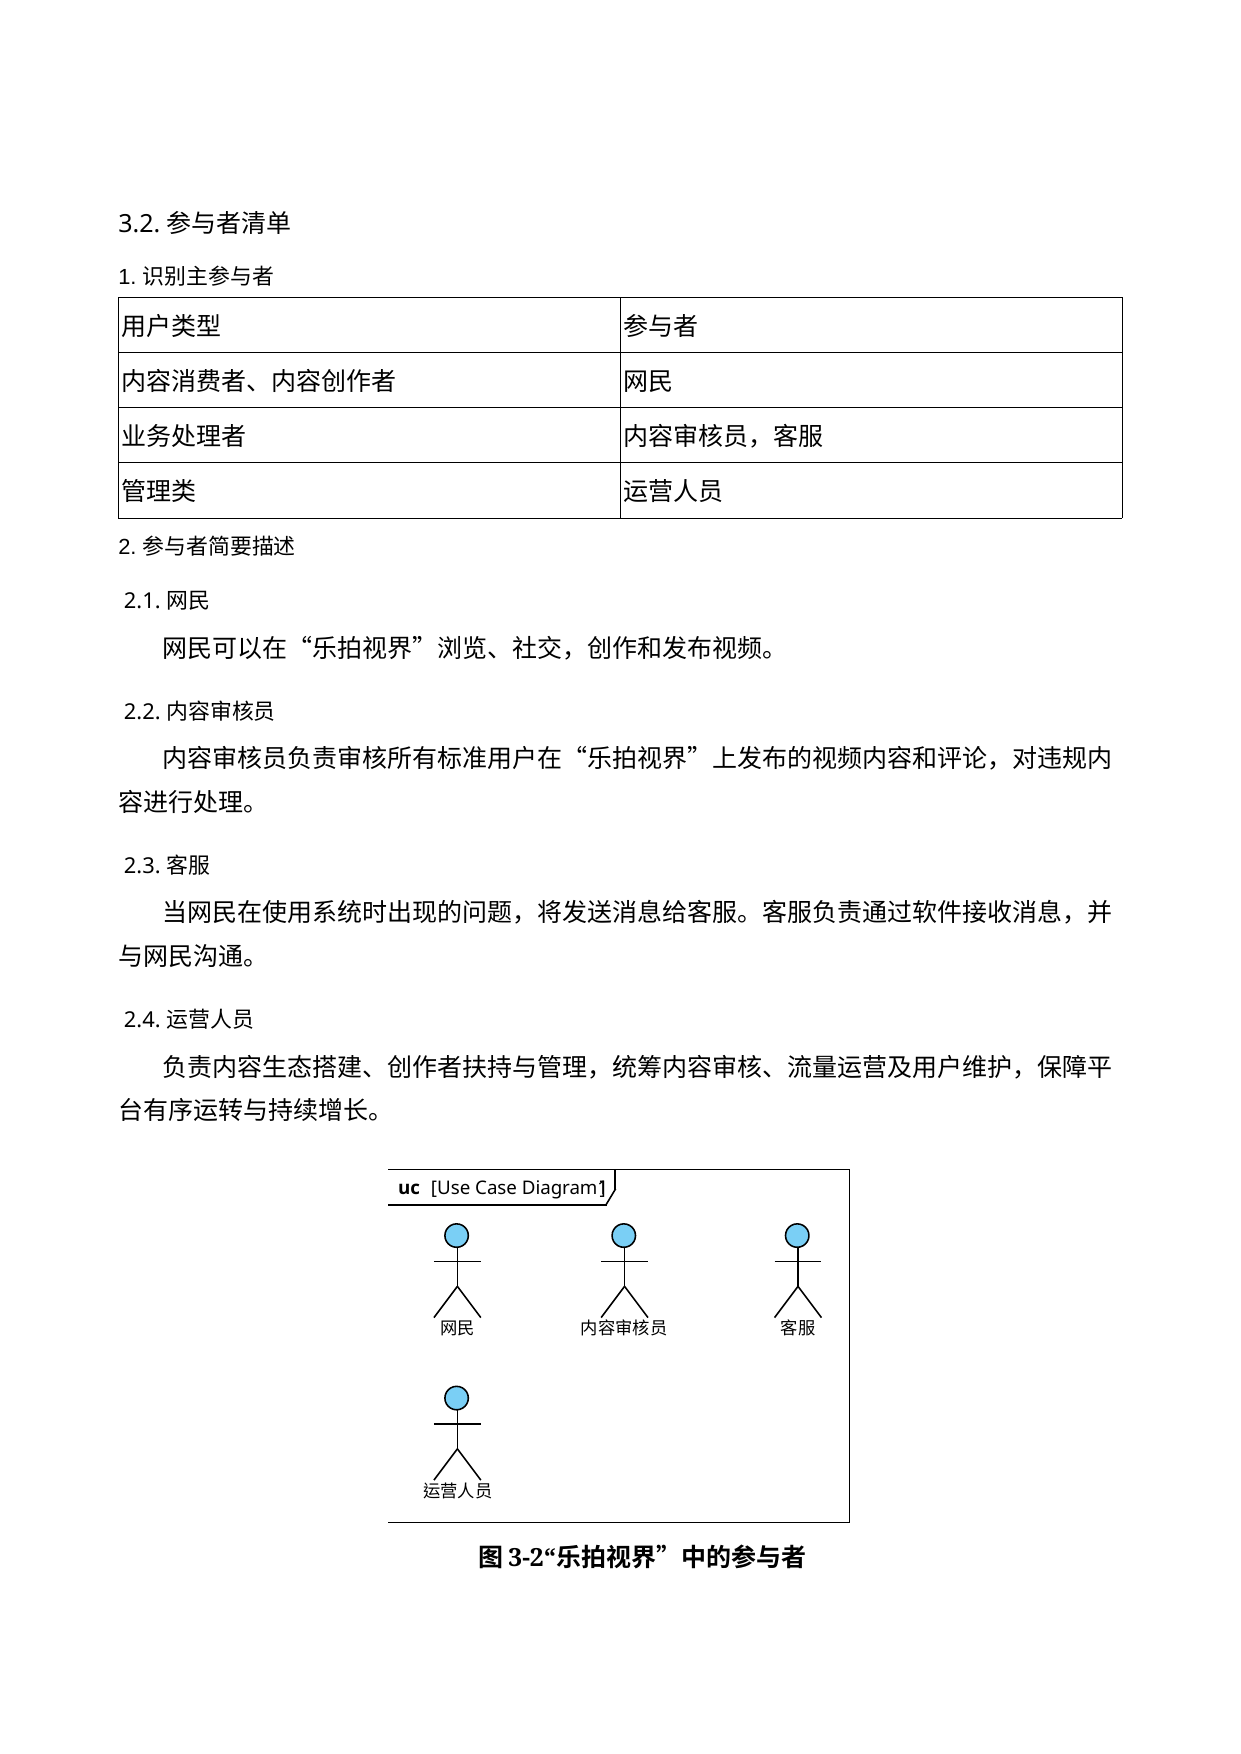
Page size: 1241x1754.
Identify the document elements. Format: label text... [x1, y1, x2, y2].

subtitle 运营人员 [118, 1002, 1122, 1034]
table_header 参与者 [621, 298, 1122, 352]
text 负责内容生态搭建、创作者扶持与管理，统筹内容审核、流量运营及用户维护，保障平台有序运转与持续增长。 [118, 1047, 1122, 1127]
table_header 用户类型 [119, 298, 620, 352]
subtitle 网民 [118, 583, 1122, 615]
subtitle 参与者清单 [118, 204, 1122, 240]
table_cell 网民 [621, 353, 1122, 407]
subtitle 内容审核员 [118, 694, 1122, 726]
subtitle 识别主参与者 [118, 259, 1122, 291]
text 网民可以在“乐拍视界”浏览、社交，创作和发布视频。 [118, 628, 1122, 664]
table_cell 管理类 [119, 463, 620, 517]
table_cell 业务处理者 [119, 408, 620, 462]
text 内容审核员负责审核所有标准用户在“乐拍视界”上发布的视频内容和评论，对违规内容进行处理。 [118, 739, 1122, 818]
table_cell 运营人员 [621, 463, 1122, 517]
text 当网民在使用系统时出现的问题，将发送消息给客服。客服负责通过软件接收消息，并与网民沟通。 [118, 893, 1122, 973]
table_cell 内容审核员，客服 [621, 408, 1122, 462]
text 图3-2“乐拍视界”中的参与者 [118, 1176, 1122, 1574]
subtitle 参与者简要描述 [118, 529, 1122, 561]
table_cell 内容消费者、内容创作者 [119, 353, 620, 407]
subtitle 客服 [118, 848, 1122, 880]
